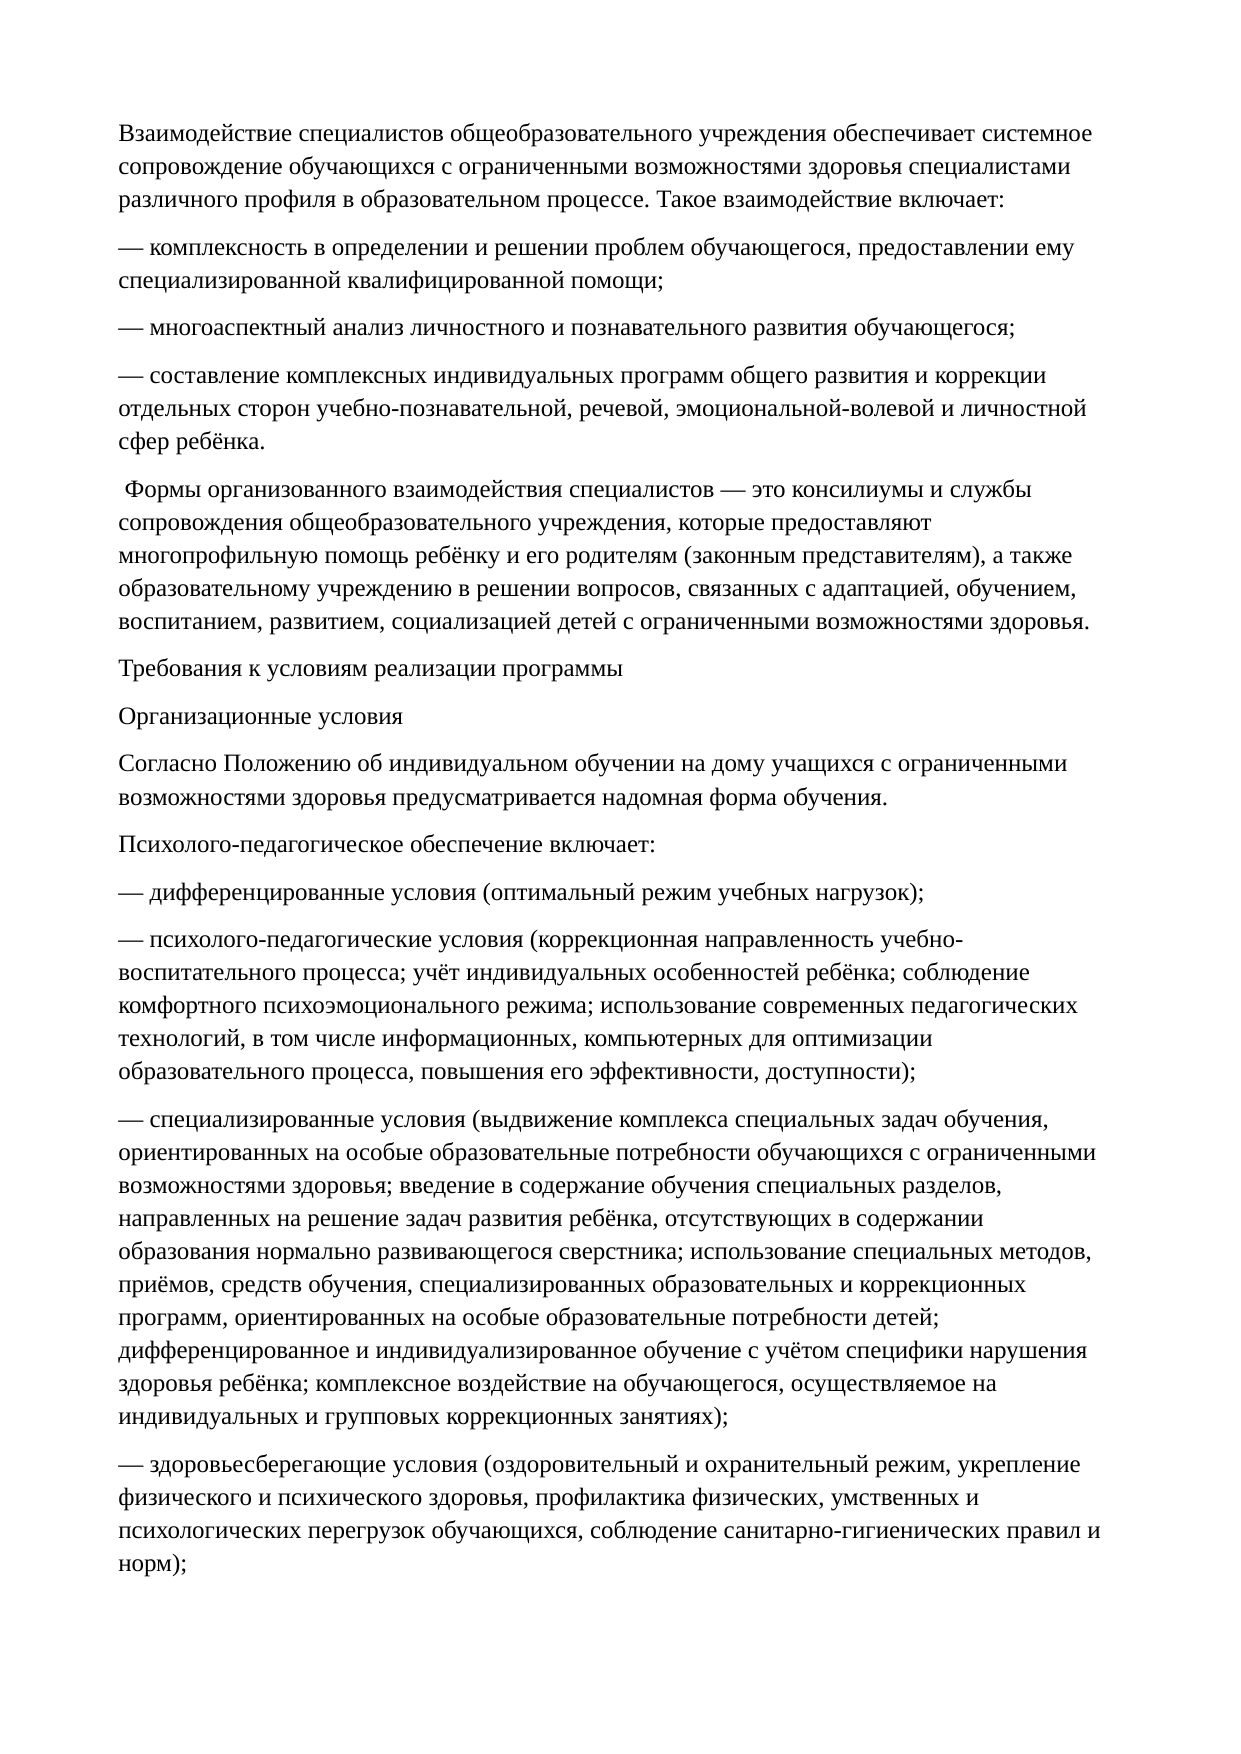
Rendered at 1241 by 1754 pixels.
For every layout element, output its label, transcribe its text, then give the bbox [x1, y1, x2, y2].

text — психолого-педагогические условия (коррекционная направленность учебно-воспитательного процесса; учёт индивидуальных особенностей ребёнка; соблюдение комфортного психоэмоционального режима; использование современных педагогических технологий, в том числе информационных, компьютерных для оптимизации образовательного процесса, повышения его эффективности, доступности); [118, 924, 1122, 1085]
text — многоаспектный анализ личностного и познавательного развития обучающегося; [118, 312, 1122, 341]
text Формы организованного взаимодействия специалистов — это консилиумы и службы сопровождения общеобразовательного учреждения, которые предоставляют многопрофильную помощь ребёнку и его родителям (законным представителям), а также образовательному учреждению в решении вопросов, связанных с адаптацией, обучением, воспитанием, развитием, социализацией детей с ограниченными возможностями здоровья. [118, 474, 1122, 634]
text Организационные условия [118, 701, 1122, 730]
text — специализированные условия (выдвижение комплекса специальных задач обучения, ориентированных на особые образовательные потребности обучающихся с ограниченными возможностями здоровья; введение в содержание обучения специальных разделов, направленных на решение задач развития ребёнка, отсутствующих в содержании образования нормально развивающегося сверстника; использование специальных методов, приёмов, средств обучения, специализированных образовательных и коррекционных программ, ориентированных на особые образовательные потребности детей; дифференцированное и индивидуализированное обучение с учётом специфики нарушения здоровья ребёнка; комплексное воздействие на обучающегося, осуществляемое на индивидуальных и групповых коррекционных занятиях); [118, 1104, 1122, 1430]
text Согласно Положению об индивидуальном обучении на дому учащихся с ограниченными возможностями здоровья предусматривается надомная форма обучения. [118, 748, 1122, 810]
text — дифференцированные условия (оптимальный режим учебных нагрузок); [118, 877, 1122, 906]
text — составление комплексных индивидуальных программ общего развития и коррекции отдельных сторон учебно-познавательной, речевой, эмоциональной-волевой и личностной сфер ребёнка. [118, 360, 1122, 455]
text — здоровьесберегающие условия (оздоровительный и охранительный режим, укрепление физического и психического здоровья, профилактика физических, умственных и психологических перегрузок обучающихся, соблюдение санитарно-гигиенических правил и норм); [118, 1449, 1122, 1577]
text Требования к условиям реализации программы [118, 653, 1122, 682]
text Психолого-педагогическое обеспечение включает: [118, 829, 1122, 858]
text Взаимодействие специалистов общеобразовательного учреждения обеспечивает системное сопровождение обучающихся с ограниченными возможностями здоровья специалистами различного профиля в образовательном процессе. Такое взаимодействие включает: [118, 118, 1122, 213]
text — комплексность в определении и решении проблем обучающегося, предоставлении ему специализированной квалифицированной помощи; [118, 232, 1122, 293]
